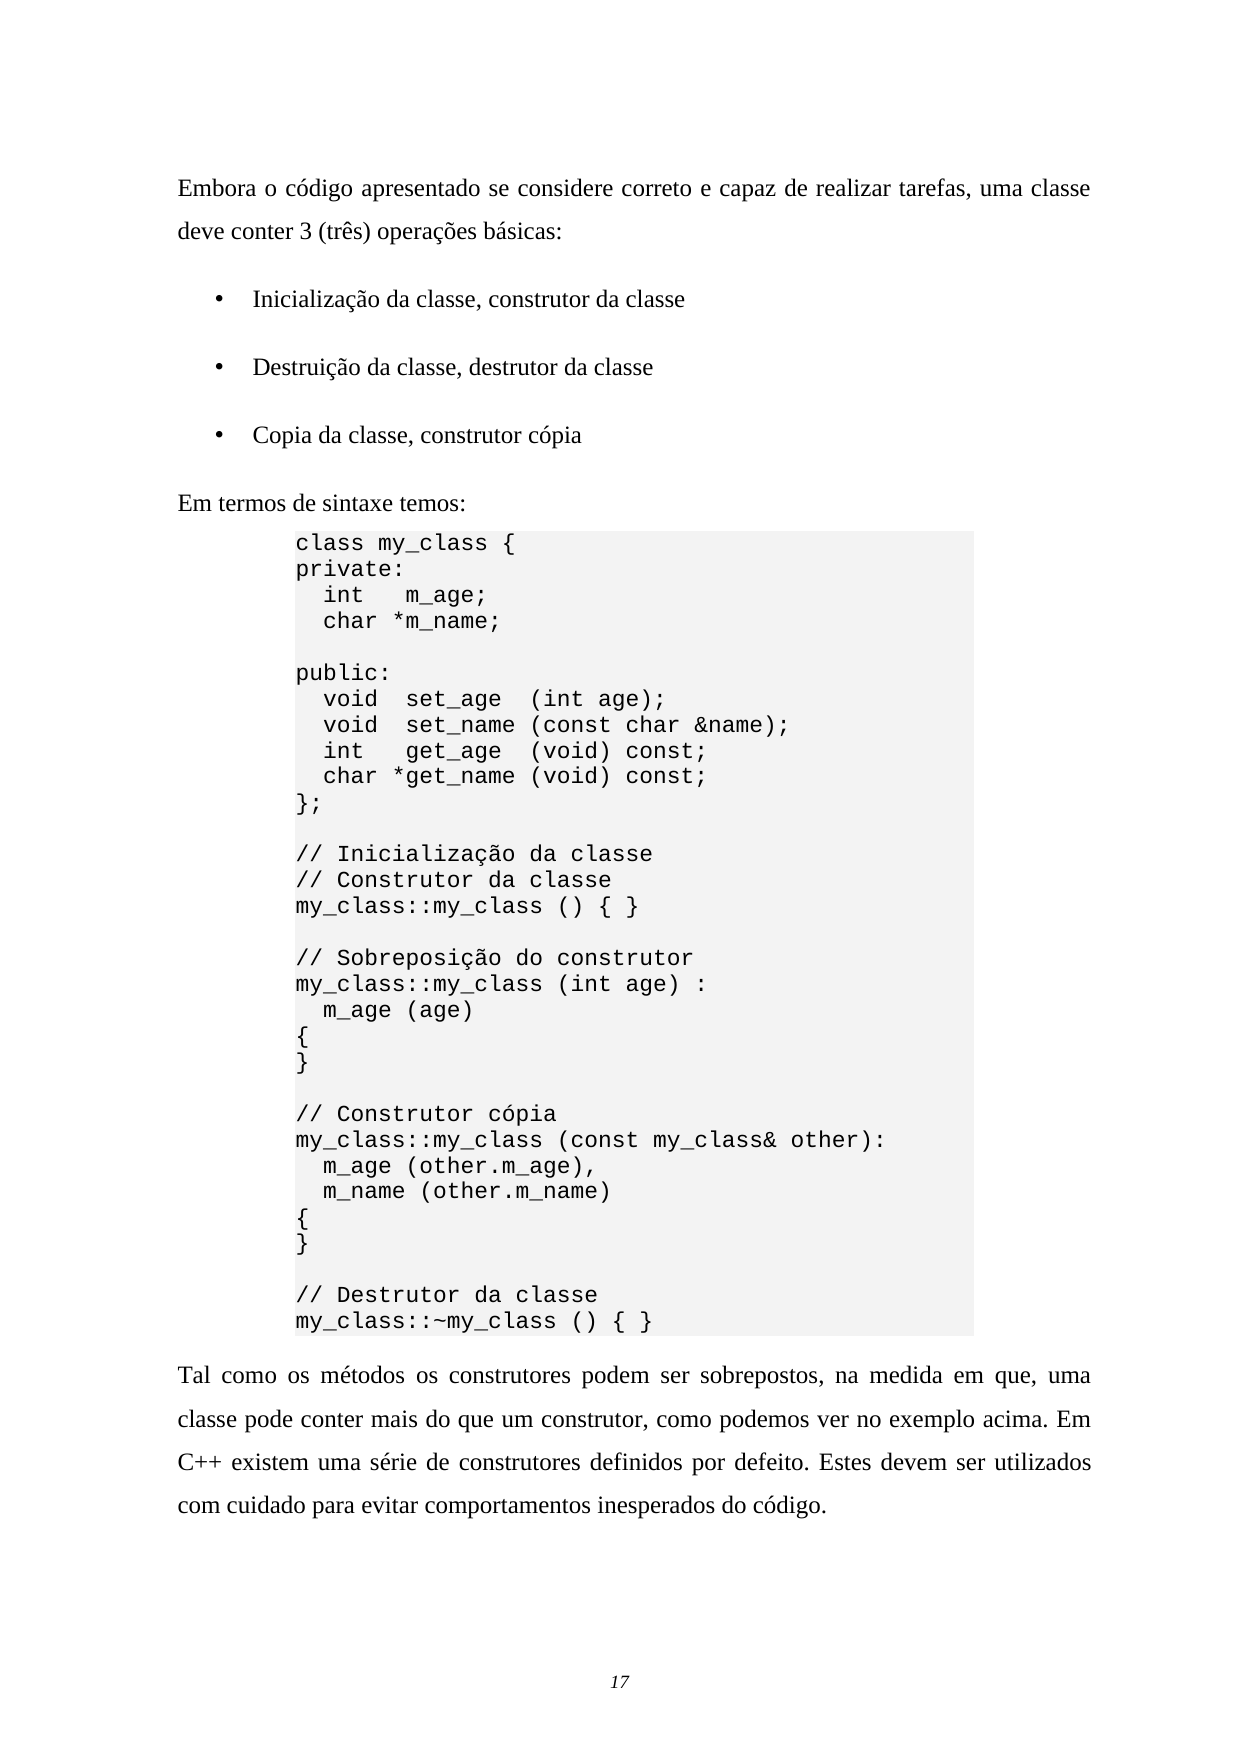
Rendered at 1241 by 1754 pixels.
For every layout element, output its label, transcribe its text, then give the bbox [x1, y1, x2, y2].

text { [295, 1206, 974, 1232]
list Inicialização da classe, construtor da classe [215, 284, 1092, 313]
text }; [295, 791, 974, 817]
text public: [295, 661, 974, 687]
text char *get_name (void) const; [295, 765, 974, 791]
text int get_age (void) const; [295, 739, 974, 765]
text // Sobreposição do construtor [295, 946, 974, 972]
text private: [295, 557, 974, 583]
text } [295, 1050, 974, 1076]
text // Inicialização da classe [295, 843, 974, 869]
text m_age (age) [295, 998, 974, 1024]
text Tal como os métodos os construtores podem ser sobrepostos, na medida em que, uma classe pode conter mais do que um construtor, como podemos ver no exemplo acima. Em C++ existem uma série de construtores definidos por defeito. Estes devem ser utilizados com cuidado para evitar comportamentos inesperados do código. [177, 1361, 1092, 1519]
text { [295, 1024, 974, 1050]
text void set_name (const char &name); [295, 713, 974, 739]
text my_class::my_class () { } [295, 894, 974, 921]
text m_name (other.m_name) [295, 1180, 974, 1206]
text my_class::my_class (int age) : [295, 972, 974, 998]
text char *m_name; [295, 609, 974, 635]
text my_class::my_class (const my_class& other): [295, 1128, 974, 1154]
text // Destrutor da classe [295, 1284, 974, 1309]
text my_class::~my_class () { } [295, 1309, 974, 1336]
text // Construtor da classe [295, 869, 974, 894]
text } [295, 1232, 974, 1258]
text // Construtor cópia [295, 1102, 974, 1128]
text Em termos de sintaxe temos: [177, 488, 1092, 517]
text Embora o código apresentado se considere correto e capaz de realizar tarefas, uma classe deve conter 3 (três) operações básicas: [177, 173, 1092, 244]
list Destruição da classe, destrutor da classe [215, 352, 1092, 381]
text int m_age; [295, 583, 974, 609]
text class my_class { [295, 531, 974, 557]
text void set_age (int age); [295, 687, 974, 713]
list Copia da classe, construtor cópia [215, 420, 1092, 449]
text m_age (other.m_age), [295, 1154, 974, 1180]
